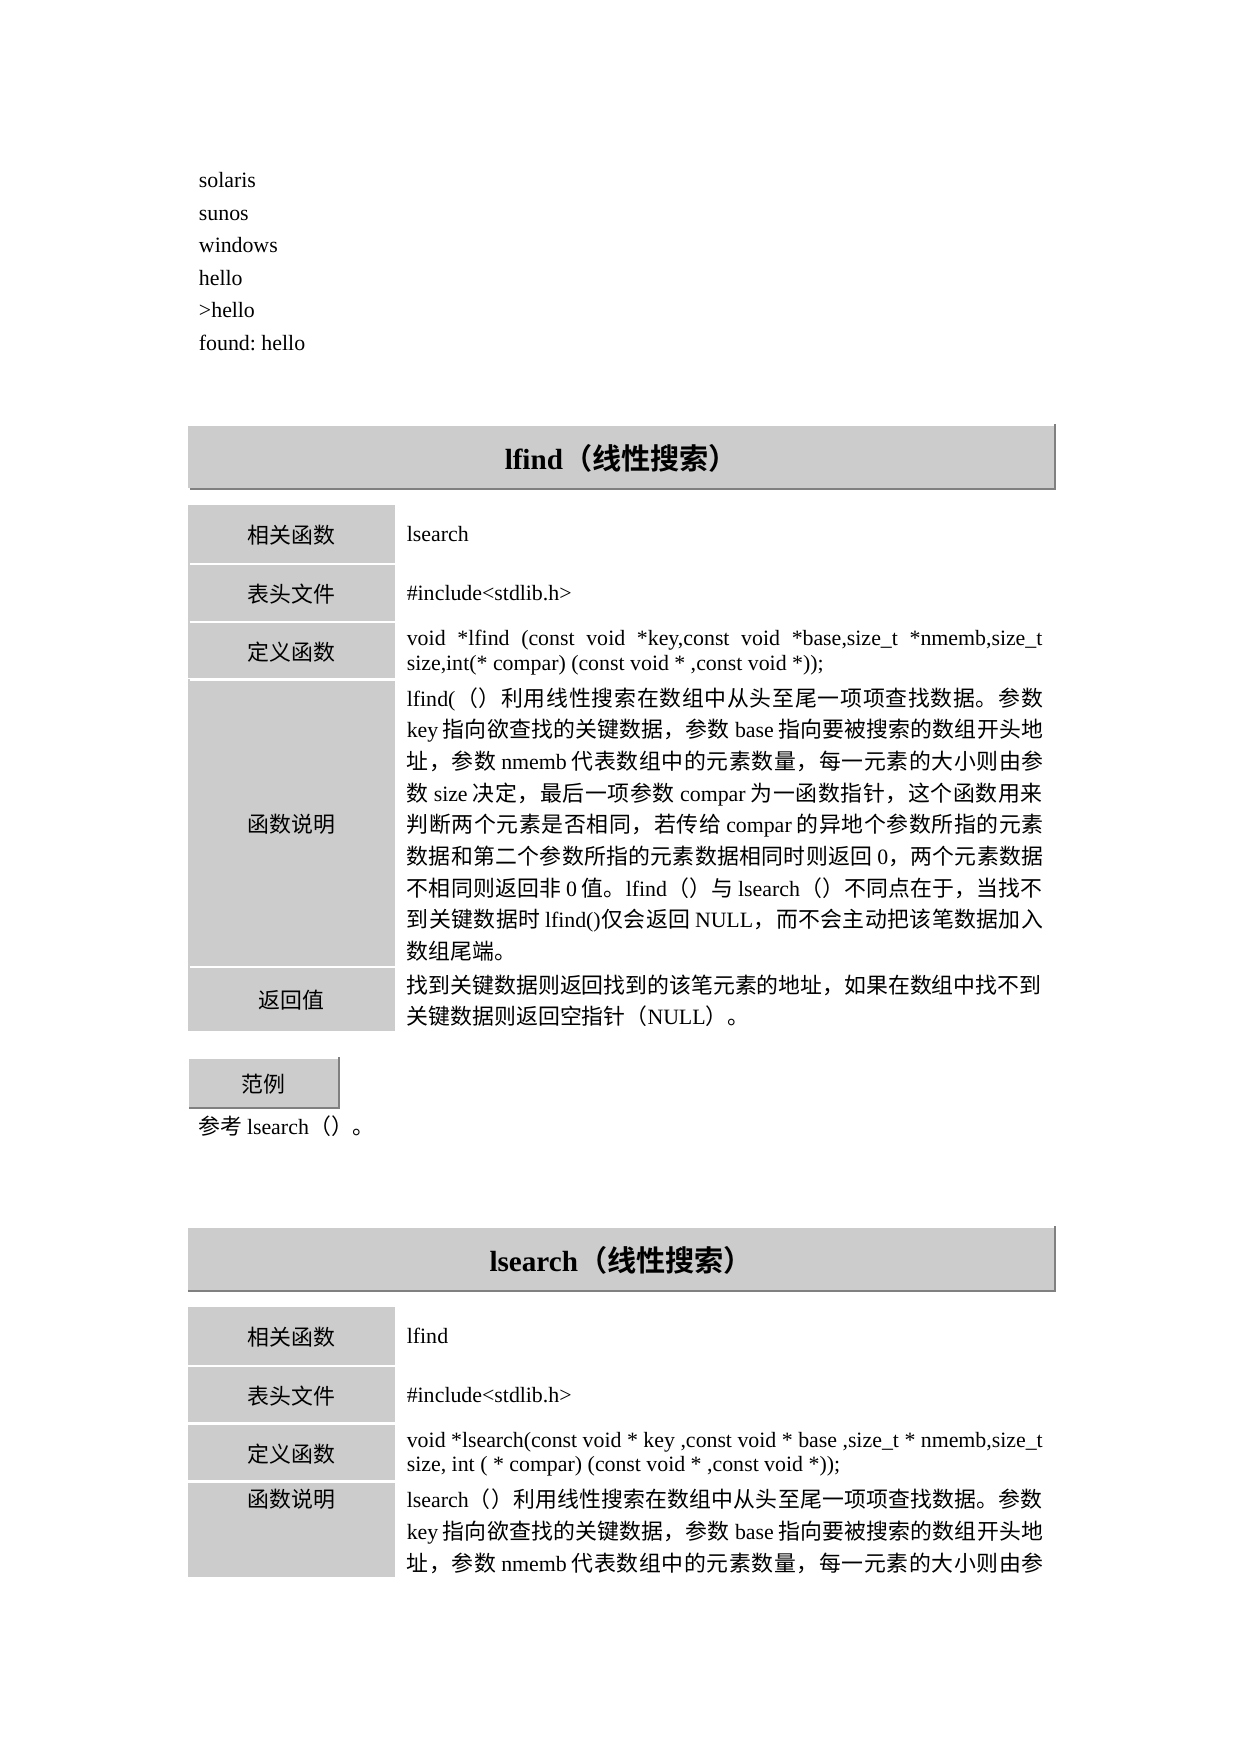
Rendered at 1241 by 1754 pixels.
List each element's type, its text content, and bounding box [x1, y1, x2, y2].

table_cell 表头文件 [188, 563, 395, 621]
table_cell 范例 [189, 1059, 338, 1107]
table_cell lfind [395, 1307, 1055, 1365]
table_cell void *lsearch(const void * key ,const void * base ,size_t * nmemb,size_t size, int ( * compar) (const void * ,const void *)); [395, 1423, 1055, 1480]
table_cell 返回值 [188, 966, 395, 1031]
table_cell [188, 488, 1055, 505]
table_cell #include<stdlib.h> [395, 1365, 1055, 1422]
table_cell #include<stdlib.h> [395, 563, 1055, 621]
table_cell solaris sunos windows hello >hello found: hello [188, 162, 1055, 359]
table_cell 参考lsearch（）。 [188, 1107, 1055, 1161]
table_cell lsearch（）利用线性搜索在数组中从头至尾一项项查找数据。参数key指向欲查找的关键数据，参数base指向要被搜索的数组开头地址，参数nmemb代表数组中的元素数量，每一元素的大小则由参 [395, 1480, 1055, 1577]
table_cell [340, 1057, 1055, 1107]
table_header lfind（线性搜索） [188, 426, 1054, 488]
table_cell 找到关键数据则返回找到的该笔元素的地址，如果在数组中找不到关键数据则返回空指针（NULL）。 [395, 966, 1055, 1031]
table_cell 定义函数 [188, 621, 395, 678]
table_cell 函数说明 [188, 1483, 395, 1577]
table_cell [188, 1031, 1055, 1057]
table_cell 函数说明 [188, 679, 395, 966]
table_cell 相关函数 [188, 505, 395, 563]
table_header lsearch（线性搜索） [188, 1228, 1054, 1290]
table_cell lsearch [395, 505, 1055, 563]
table_cell 定义函数 [188, 1425, 395, 1480]
table_cell 相关函数 [188, 1307, 395, 1365]
table_cell [188, 1292, 1055, 1307]
table_cell 表头文件 [188, 1367, 395, 1422]
table_cell void *lfind (const void *key,const void *base,size_t *nmemb,size_t size,int(* compar) (const void * ,const void *)); [395, 621, 1055, 678]
table_cell lfind(（）利用线性搜索在数组中从头至尾一项项查找数据。参数key指向欲查找的关键数据，参数base指向要被搜索的数组开头地址，参数nmemb代表数组中的元素数量，每一元素的大小则由参数size决定，最后一项参数compar为一函数指针，这个函数用来判断两个元素是否相同，若传给compar的异地个参数所指的元素数据和第二个参数所指的元素数据相同时则返回0，两个元素数据不相同则返回非0值。lfind（）与lsearch（）不同点在于，当找不到关键数据时lfind()仅会返回NULL，而不会主动把该笔数据加入数组尾端。 [395, 679, 1055, 966]
